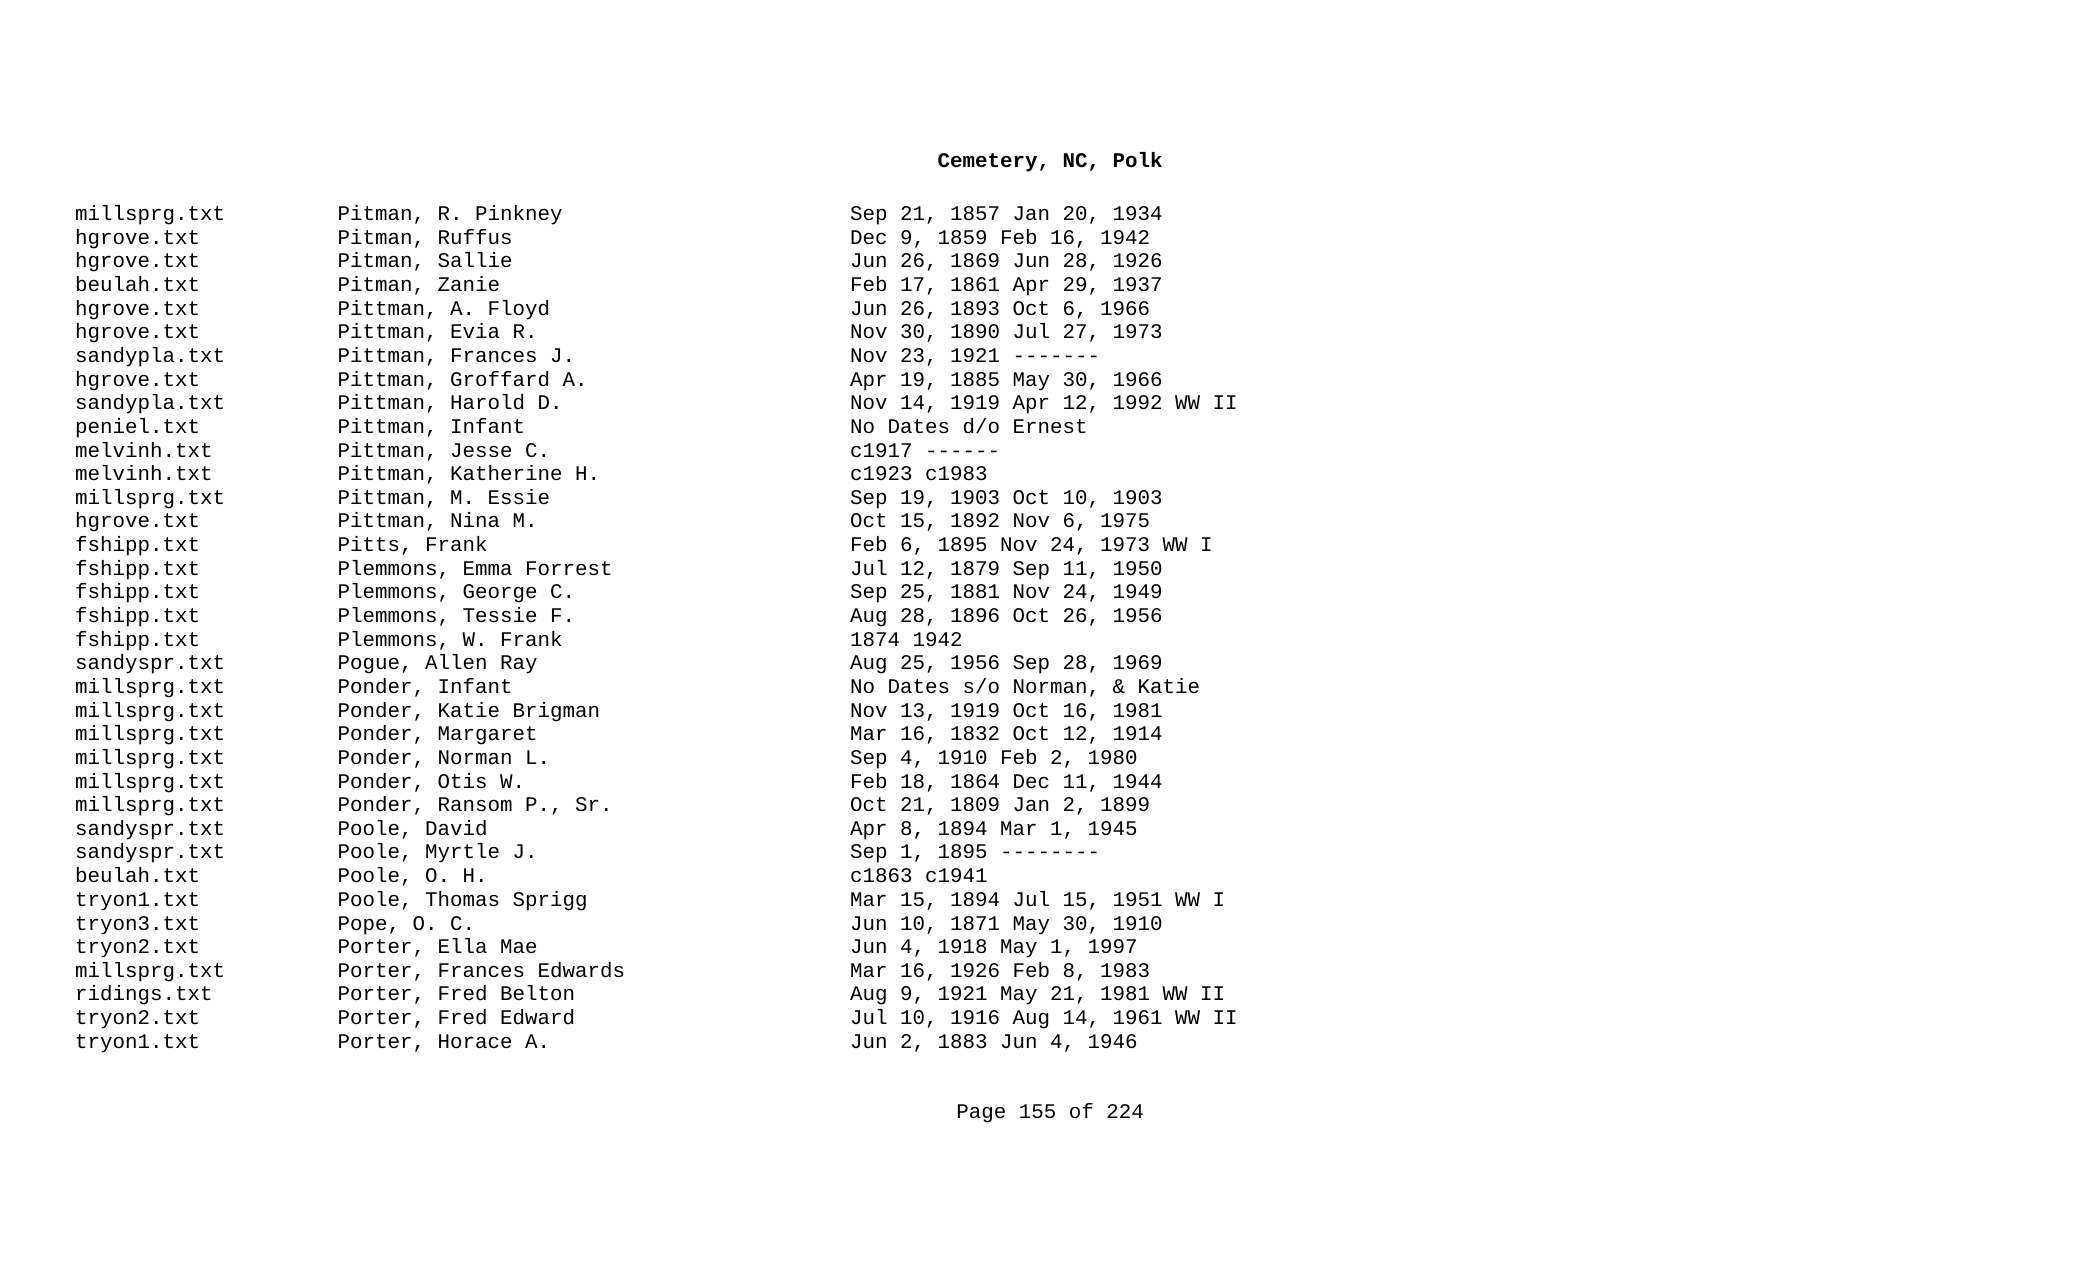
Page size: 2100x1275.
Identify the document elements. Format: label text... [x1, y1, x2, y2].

text melvinh.txt Pittman, Jesse C. c1917 ------ [75, 439, 2025, 463]
text hgrove.txt Pittman, Groffard A. Apr 19, 1885 May 30, 1966 [75, 369, 2025, 392]
text fshipp.txt Plemmons, George C. Sep 25, 1881 Nov 24, 1949 [75, 581, 2025, 605]
text hgrove.txt Pittman, Nina M. Oct 15, 1892 Nov 6, 1975 [75, 511, 2025, 534]
text tryon1.txt Porter, Horace A. Jun 2, 1883 Jun 4, 1946 [75, 1031, 2025, 1054]
text beulah.txt Poole, O. H. c1863 c1941 [75, 865, 2025, 889]
text millsprg.txt Ponder, Katie Brigman Nov 13, 1919 Oct 16, 1981 [75, 700, 2025, 723]
text fshipp.txt Pitts, Frank Feb 6, 1895 Nov 24, 1973 WW I [75, 534, 2025, 558]
text sandypla.txt Pittman, Harold D. Nov 14, 1919 Apr 12, 1992 WW II [75, 392, 2025, 416]
text millsprg.txt Ponder, Ransom P., Sr. Oct 21, 1809 Jan 2, 1899 [75, 794, 2025, 818]
text beulah.txt Pitman, Zanie Feb 17, 1861 Apr 29, 1937 [75, 274, 2025, 298]
text ridings.txt Porter, Fred Belton Aug 9, 1921 May 21, 1981 WW II [75, 983, 2025, 1007]
text sandyspr.txt Poole, David Apr 8, 1894 Mar 1, 1945 [75, 818, 2025, 842]
text fshipp.txt Plemmons, Tessie F. Aug 28, 1896 Oct 26, 1956 [75, 605, 2025, 629]
text hgrove.txt Pitman, Ruffus Dec 9, 1859 Feb 16, 1942 [75, 227, 2025, 250]
text hgrove.txt Pittman, Evia R. Nov 30, 1890 Jul 27, 1973 [75, 321, 2025, 345]
text millsprg.txt Ponder, Infant No Dates s/o Norman, & Katie [75, 676, 2025, 700]
text fshipp.txt Plemmons, W. Frank 1874 1942 [75, 629, 2025, 652]
text tryon2.txt Porter, Fred Edward Jul 10, 1916 Aug 14, 1961 WW II [75, 1007, 2025, 1031]
text hgrove.txt Pitman, Sallie Jun 26, 1869 Jun 28, 1926 [75, 250, 2025, 274]
text sandyspr.txt Pogue, Allen Ray Aug 25, 1956 Sep 28, 1969 [75, 652, 2025, 676]
text sandypla.txt Pittman, Frances J. Nov 23, 1921 ------- [75, 345, 2025, 369]
text fshipp.txt Plemmons, Emma Forrest Jul 12, 1879 Sep 11, 1950 [75, 558, 2025, 581]
text peniel.txt Pittman, Infant No Dates d/o Ernest [75, 416, 2025, 439]
text tryon2.txt Porter, Ella Mae Jun 4, 1918 May 1, 1997 [75, 936, 2025, 960]
text millsprg.txt Pitman, R. Pinkney Sep 21, 1857 Jan 20, 1934 [75, 203, 2025, 227]
text millsprg.txt Ponder, Otis W. Feb 18, 1864 Dec 11, 1944 [75, 771, 2025, 794]
text millsprg.txt Ponder, Norman L. Sep 4, 1910 Feb 2, 1980 [75, 747, 2025, 771]
text millsprg.txt Porter, Frances Edwards Mar 16, 1926 Feb 8, 1983 [75, 960, 2025, 983]
text tryon1.txt Poole, Thomas Sprigg Mar 15, 1894 Jul 15, 1951 WW I [75, 889, 2025, 912]
text hgrove.txt Pittman, A. Floyd Jun 26, 1893 Oct 6, 1966 [75, 298, 2025, 321]
text sandyspr.txt Poole, Myrtle J. Sep 1, 1895 -------- [75, 842, 2025, 865]
text millsprg.txt Ponder, Margaret Mar 16, 1832 Oct 12, 1914 [75, 723, 2025, 747]
text melvinh.txt Pittman, Katherine H. c1923 c1983 [75, 463, 2025, 487]
text millsprg.txt Pittman, M. Essie Sep 19, 1903 Oct 10, 1903 [75, 487, 2025, 511]
text tryon3.txt Pope, O. C. Jun 10, 1871 May 30, 1910 [75, 912, 2025, 936]
